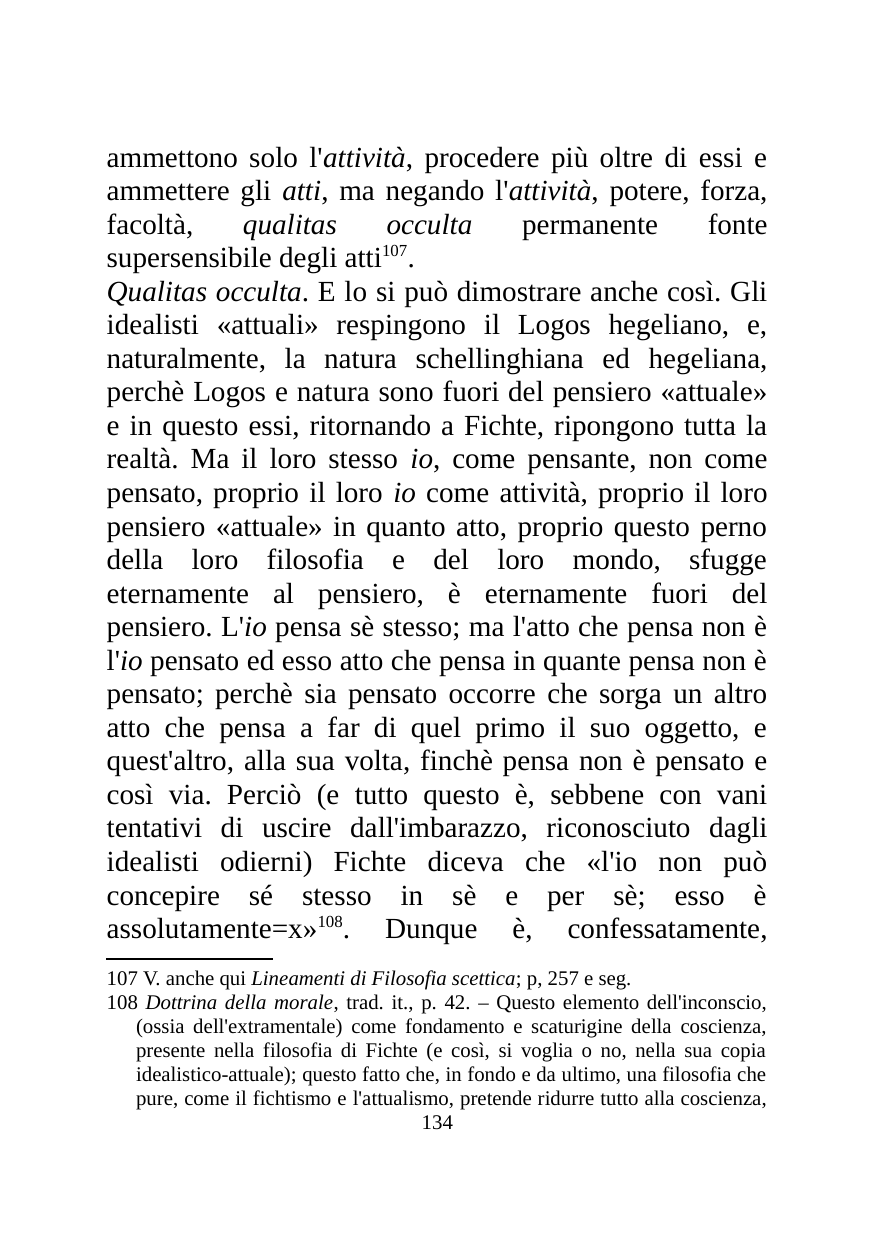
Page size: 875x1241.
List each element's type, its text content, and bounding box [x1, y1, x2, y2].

text Qualitas occulta. E lo si può dimostrare anche così. Gli idealisti «attuali» respingono il Logos hegeliano, e, naturalmente, la natura schellinghiana ed hegeliana, perchè Logos e natura sono fuori del pensiero «attuale» e in questo essi, ritornando a Fichte, ripongono tutta la realtà. Ma il loro stesso io, come pensante, non come pensato, proprio il loro io come attività, proprio il loro pensiero «attuale» in quanto atto, proprio questo perno della loro filosofia e del loro mondo, sfugge eternamente al pensiero, è eternamente fuori del pensiero. L'io pensa sè stesso; ma l'atto che pensa non è l'io pensato ed esso atto che pensa in quante pensa non è pensato; perchè sia pensato occorre che sorga un altro atto che pensa a far di quel primo il suo oggetto, e quest'altro, alla sua volta, finchè pensa non è pensato e così via. Perciò (e tutto questo è, sebbene con vani tentativi di uscire dall'imbarazzo, riconosciuto dagli idealisti odierni) Fichte diceva che «l'io non può concepire sé stesso in sè e per sè; esso è assolutamente=x». Dunque è, confessatamente, [106, 274, 768, 945]
text ammettono solo l'attività, procedere più oltre di essi e ammettere gli atti, ma negando l'attività, potere, forza, facoltà, qualitas occulta permanente fonte supersensibile degli atti. [106, 140, 768, 274]
text Dottrina della morale, trad. it., p. 42. – Questo elemento dell'inconscio, (ossia dell'extramentale) come fondamento e scaturigine della coscienza, presente nella filosofia di Fichte (e così, si voglia o no, nella sua copia idealistico-attuale); questo fatto che, in fondo e da ultimo, una filosofia che pure, come il fichtismo e l'attualismo, pretende ridurre tutto alla coscienza, [106, 989, 768, 1110]
text V. anche qui Lineamenti di Filosofia scettica; p, 257 e seg. [106, 966, 768, 989]
